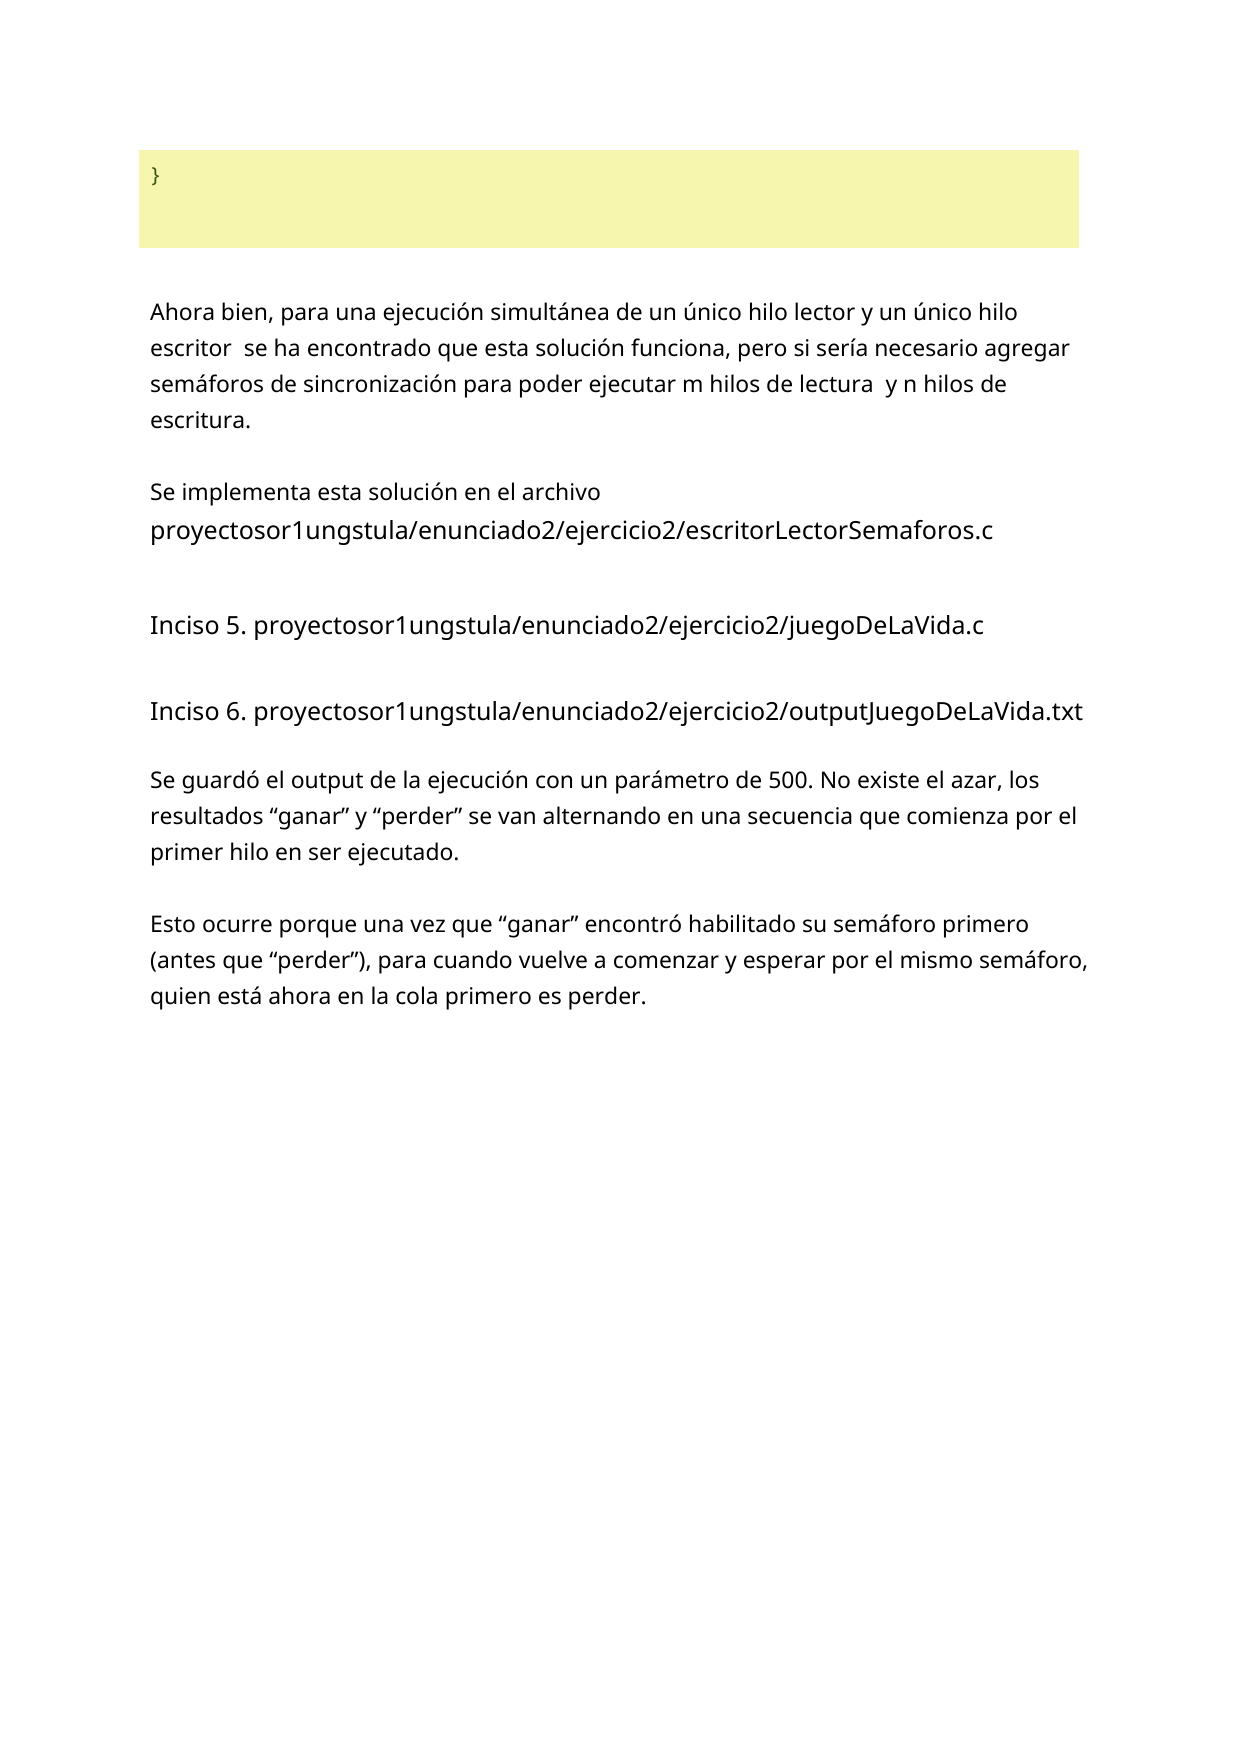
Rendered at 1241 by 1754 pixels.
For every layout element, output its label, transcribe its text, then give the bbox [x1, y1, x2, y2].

text Se guardó el output de la ejecución con un parámetro de 500. No existe el azar, los resultados “ganar” y “perder” se van alternando en una secuencia que comienza por el primer hilo en ser ejecutado. [150, 764, 1090, 867]
text Se implementa esta solución en el archivo proyectosor1ungstula/enunciado2/ejercicio2/escritorLectorSemaforos.c [150, 476, 1090, 546]
text Ahora bien, para una ejecución simultánea de un único hilo lector y un único hilo escritor se ha encontrado que esta solución funciona, pero si sería necesario agregar semáforos de sincronización para poder ejecutar m hilos de lectura y n hilos de escritura. [150, 296, 1090, 435]
subtitle Inciso 5. proyectosor1ungstula/enunciado2/ejercicio2/juegoDeLaVida.c [150, 607, 1090, 641]
table_cell [139, 199, 1079, 248]
text Esto ocurre porque una vez que “ganar” encontró habilitado su semáforo primero (antes que “perder”), para cuando vuelve a comenzar y esperar por el mismo semáforo, quien está ahora en la cola primero es perder. [150, 908, 1090, 1011]
table_header } [139, 150, 1079, 199]
subtitle Inciso 6. proyectosor1ungstula/enunciado2/ejercicio2/outputJuegoDeLaVida.txt [150, 694, 1090, 728]
